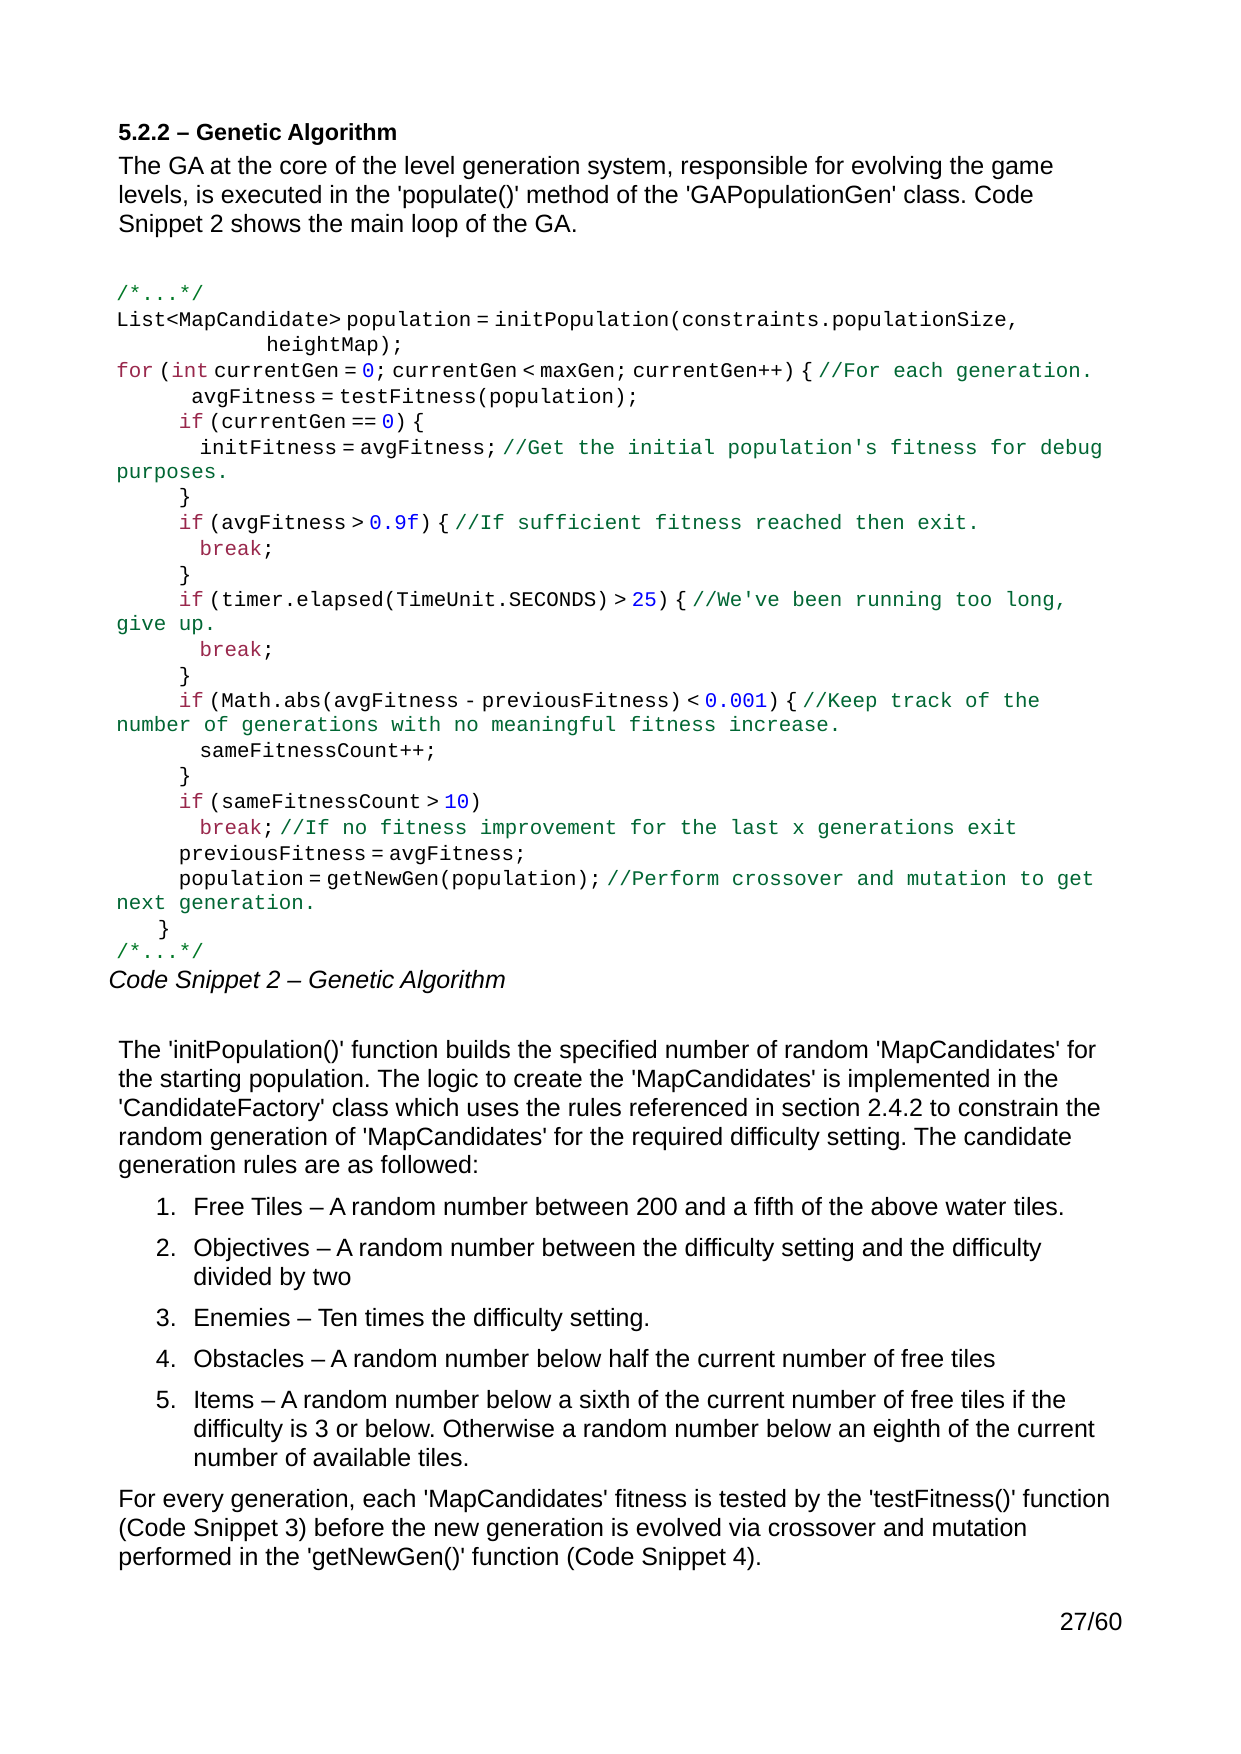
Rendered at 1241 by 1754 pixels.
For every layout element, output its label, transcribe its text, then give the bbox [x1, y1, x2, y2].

list Free Tiles – A random number between 200 and a fifth of the above water tiles. [156, 1191, 1122, 1220]
list Items – A random number below a sixth of the current number of free tiles if the difficulty is 3 or below. Otherwise a random number below an eighth of the current number of available tiles. [156, 1385, 1122, 1471]
text The GA at the core of the level generation system, responsible for evolving the game levels, is executed in the 'populate()' method of the 'GAPopulationGen' class. Code Snippet 2 shows the main loop of the GA. [118, 151, 1122, 237]
text For every generation, each 'MapCandidates' fitness is tested by the 'testFitness()' function (Code Snippet 3) before the new generation is evolved via crossover and mutation performed in the 'getNewGen()' function (Code Snippet 4). [118, 1484, 1122, 1570]
text The 'initPopulation()' function builds the specified number of random 'MapCandidates' for the starting population. The logic to create the 'MapCandidates' is implemented in the 'CandidateFactory' class which uses the rules referenced in section 2.4.2 to constrain the random generation of 'MapCandidates' for the required difficulty setting. The candidate generation rules are as followed: [118, 1035, 1122, 1179]
list Obstacles – A random number below half the current number of free tiles [156, 1344, 1122, 1373]
subtitle 5.2.2 – Genetic Algorithm [118, 118, 1122, 145]
list Enemies – Ten times the difficulty setting. [156, 1303, 1122, 1331]
text Code Snippet 2 – Genetic Algorithm [108, 295, 1127, 994]
list Objectives – A random number between the difficulty setting and the difficulty divided by two [156, 1233, 1122, 1290]
